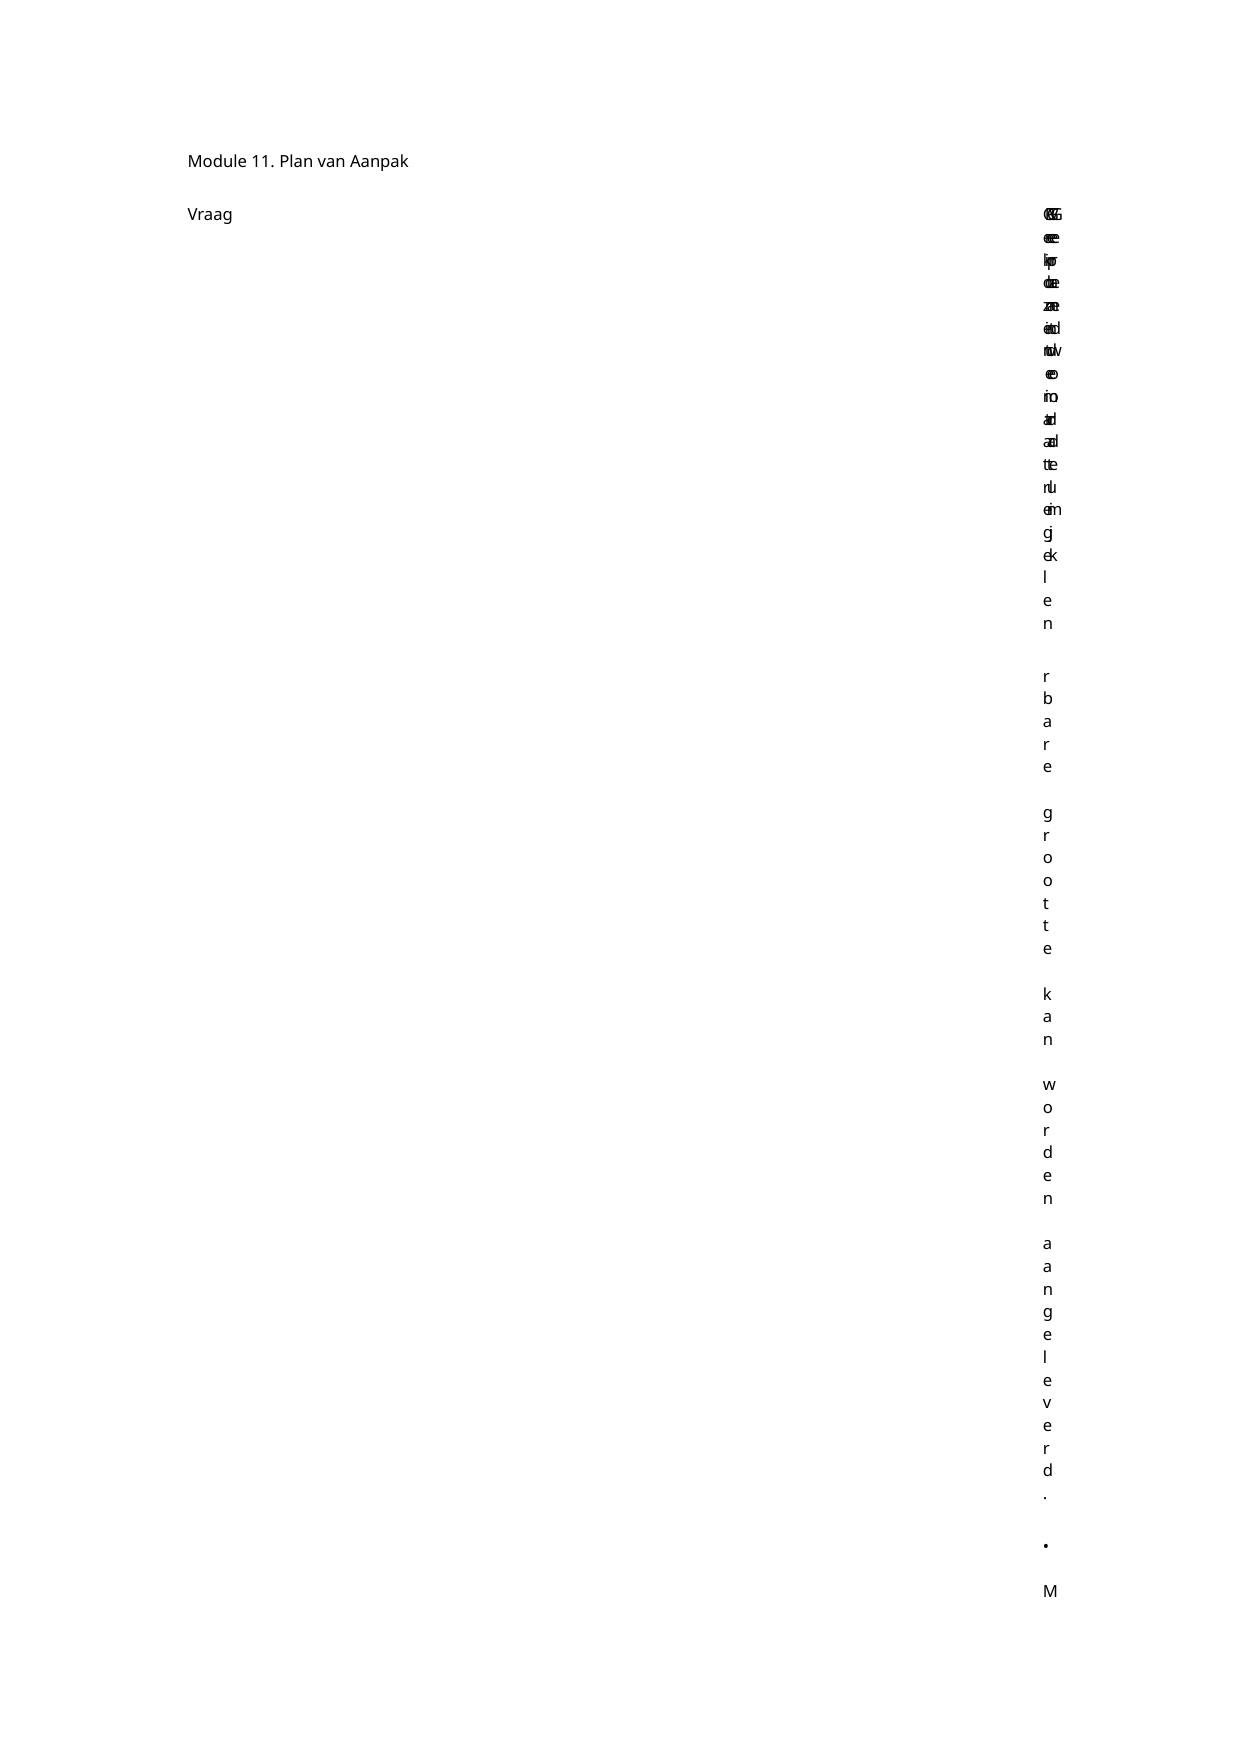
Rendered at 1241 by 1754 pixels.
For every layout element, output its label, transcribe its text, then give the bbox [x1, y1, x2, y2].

table_header Module 11. Plan van Aanpak [188, 150, 1053, 203]
table_cell [188, 664, 1043, 1602]
table_cell Vraag [188, 203, 1043, 664]
